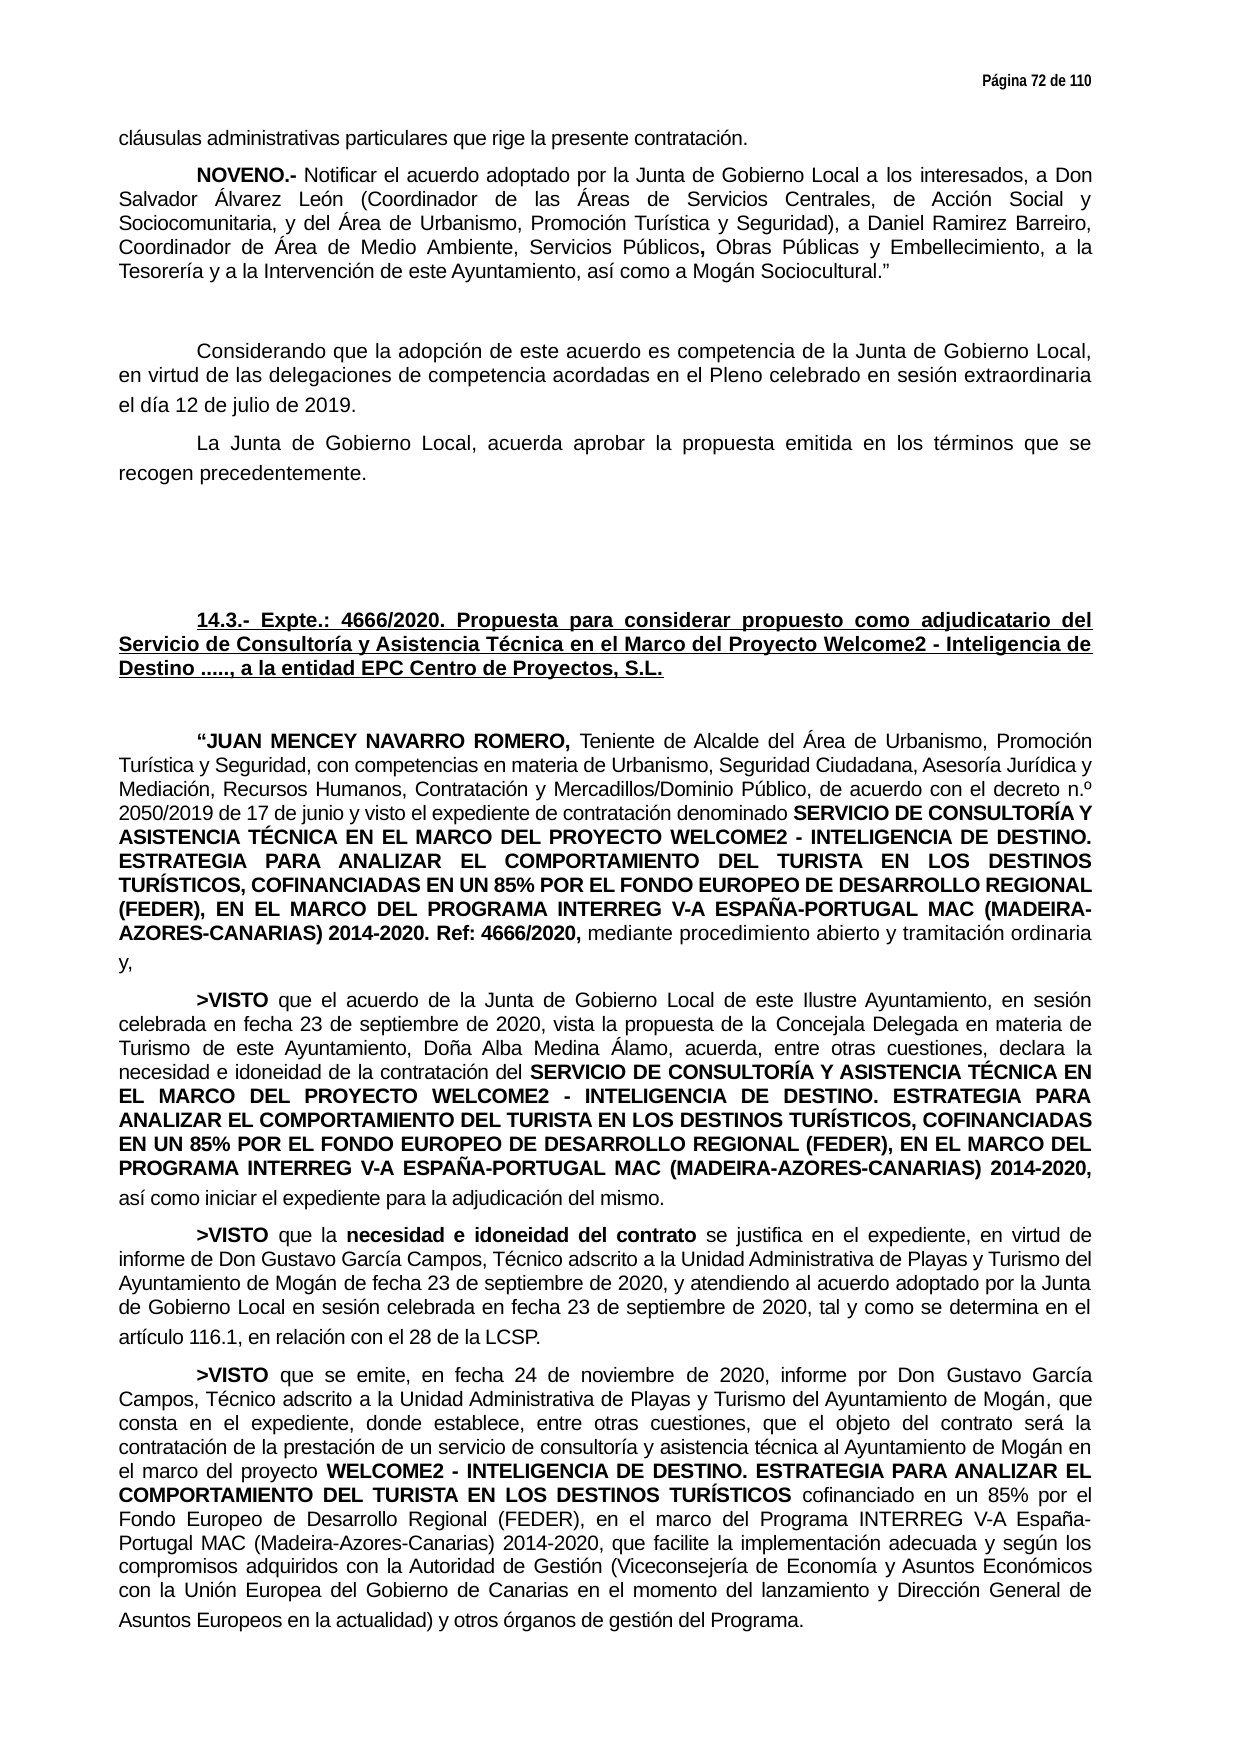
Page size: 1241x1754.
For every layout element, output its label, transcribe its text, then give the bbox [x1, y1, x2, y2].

text >VISTO que el acuerdo de la Junta de Gobierno Local de este Ilustre Ayuntamiento, en sesión celebrada en fecha 23 de septiembre de 2020, vista la propuesta de la Concejala Delegada en materia de Turismo de este Ayuntamiento, Doña Alba Medina Álamo, acuerda, entre otras cuestiones, declara la necesidad e idoneidad de la contratación del SERVICIO DE CONSULTORÍA Y ASISTENCIA TÉCNICA EN EL MARCO DEL PROYECTO WELCOME2 - INTELIGENCIA DE DESTINO. ESTRATEGIA PARA ANALIZAR EL COMPORTAMIENTO DEL TURISTA EN LOS DESTINOS TURÍSTICOS, COFINANCIADAS EN UN 85% POR EL FONDO EUROPEO DE DESARROLLO REGIONAL (FEDER), EN EL MARCO DEL PROGRAMA INTERREG V-A ESPAÑA-PORTUGAL MAC (MADEIRA-AZORES-CANARIAS) 2014-2020, así como iniciar el expediente para la adjudicación del mismo. [118, 988, 1092, 1211]
text >VISTO que se emite, en fecha 24 de noviembre de 2020, informe por Don Gustavo García Campos, Técnico adscrito a la Unidad Administrativa de Playas y Turismo del Ayuntamiento de Mogán, que consta en el expediente, donde establece, entre otras cuestiones, que el objeto del contrato será la contratación de la prestación de un servicio de consultoría y asistencia técnica al Ayuntamiento de Mogán en el marco del proyecto WELCOME2 - INTELIGENCIA DE DESTINO. ESTRATEGIA PARA ANALIZAR EL COMPORTAMIENTO DEL TURISTA EN LOS DESTINOS TURÍSTICOS cofinanciado en un 85% por el Fondo Europeo de Desarrollo Regional (FEDER), en el marco del Programa INTERREG V-A España-Portugal MAC (Madeira-Azores-Canarias) 2014-2020, que facilite la implementación adecuada y según los compromisos adquiridos con la Autoridad de Gestión (Viceconsejería de Economía y Asuntos Económicos con la Unión Europea del Gobierno de Canarias en el momento del lanzamiento y Dirección General de Asuntos Europeos en la actualidad) y otros órganos de gestión del Programa. [118, 1363, 1092, 1633]
text >VISTO que la necesidad e idoneidad del contrato se justifica en el expediente, en virtud de informe de Don Gustavo García Campos, Técnico adscrito a la Unidad Administrativa de Playas y Turismo del Ayuntamiento de Mogán de fecha 23 de septiembre de 2020, y atendiendo al acuerdo adoptado por la Junta de Gobierno Local en sesión celebrada en fecha 23 de septiembre de 2020, tal y como se determina en el artículo 116.1, en relación con el 28 de la LCSP. [118, 1223, 1092, 1350]
text Considerando que la adopción de este acuerdo es competencia de la Junta de Gobierno Local, en virtud de las delegaciones de competencia acordadas en el Pleno celebrado en sesión extraordinaria el día 12 de julio de 2019. [118, 339, 1092, 418]
text La Junta de Gobierno Local, acuerda aprobar la propuesta emitida en los términos que se recogen precedentemente. [118, 431, 1092, 486]
text Destino ....., a la entidad EPC Centro de Proyectos, S.L. [118, 654, 1092, 680]
text “JUAN MENCEY NAVARRO ROMERO, Teniente de Alcalde del Área de Urbanismo, Promoción Turística y Seguridad, con competencias en materia de Urbanismo, Seguridad Ciudadana, Asesoría Jurídica y Mediación, Recursos Humanos, Contratación y Mercadillos/Dominio Público, de acuerdo con el decreto n.º 2050/2019 de 17 de junio y visto el expediente de contratación denominado SERVICIO DE CONSULTORÍA Y ASISTENCIA TÉCNICA EN EL MARCO DEL PROYECTO WELCOME2 - INTELIGENCIA DE DESTINO. ESTRATEGIA PARA ANALIZAR EL COMPORTAMIENTO DEL TURISTA EN LOS DESTINOS TURÍSTICOS, COFINANCIADAS EN UN 85% POR EL FONDO EUROPEO DE DESARROLLO REGIONAL (FEDER), EN EL MARCO DEL PROGRAMA INTERREG V-A ESPAÑA-PORTUGAL MAC (MADEIRA-AZORES-CANARIAS) 2014-2020. Ref: 4666/2020, mediante procedimiento abierto y tramitación ordinaria y, [118, 729, 1092, 975]
text NOVENO.- Notificar el acuerdo adoptado por la Junta de Gobierno Local a los interesados, a Don Salvador Álvarez León (Coordinador de las Áreas de Servicios Centrales, de Acción Social y Sociocomunitaria, y del Área de Urbanismo, Promoción Turística y Seguridad), a Daniel Ramirez Barreiro, Coordinador de Área de Medio Ambiente, Servicios Públicos, Obras Públicas y Embellecimiento, a la Tesorería y a la Intervención de este Ayuntamiento, así como a Mogán Sociocultural.” [118, 163, 1092, 283]
text cláusulas administrativas particulares que rige la presente contratación. [118, 120, 1092, 151]
text 14.3.- Expte.: 4666/2020. Propuesta para considerar propuesto como adjudicatario del Servicio de Consultoría y Asistencia Técnica en el Marco del Proyecto Welcome2 - Inteligencia de [118, 608, 1092, 653]
